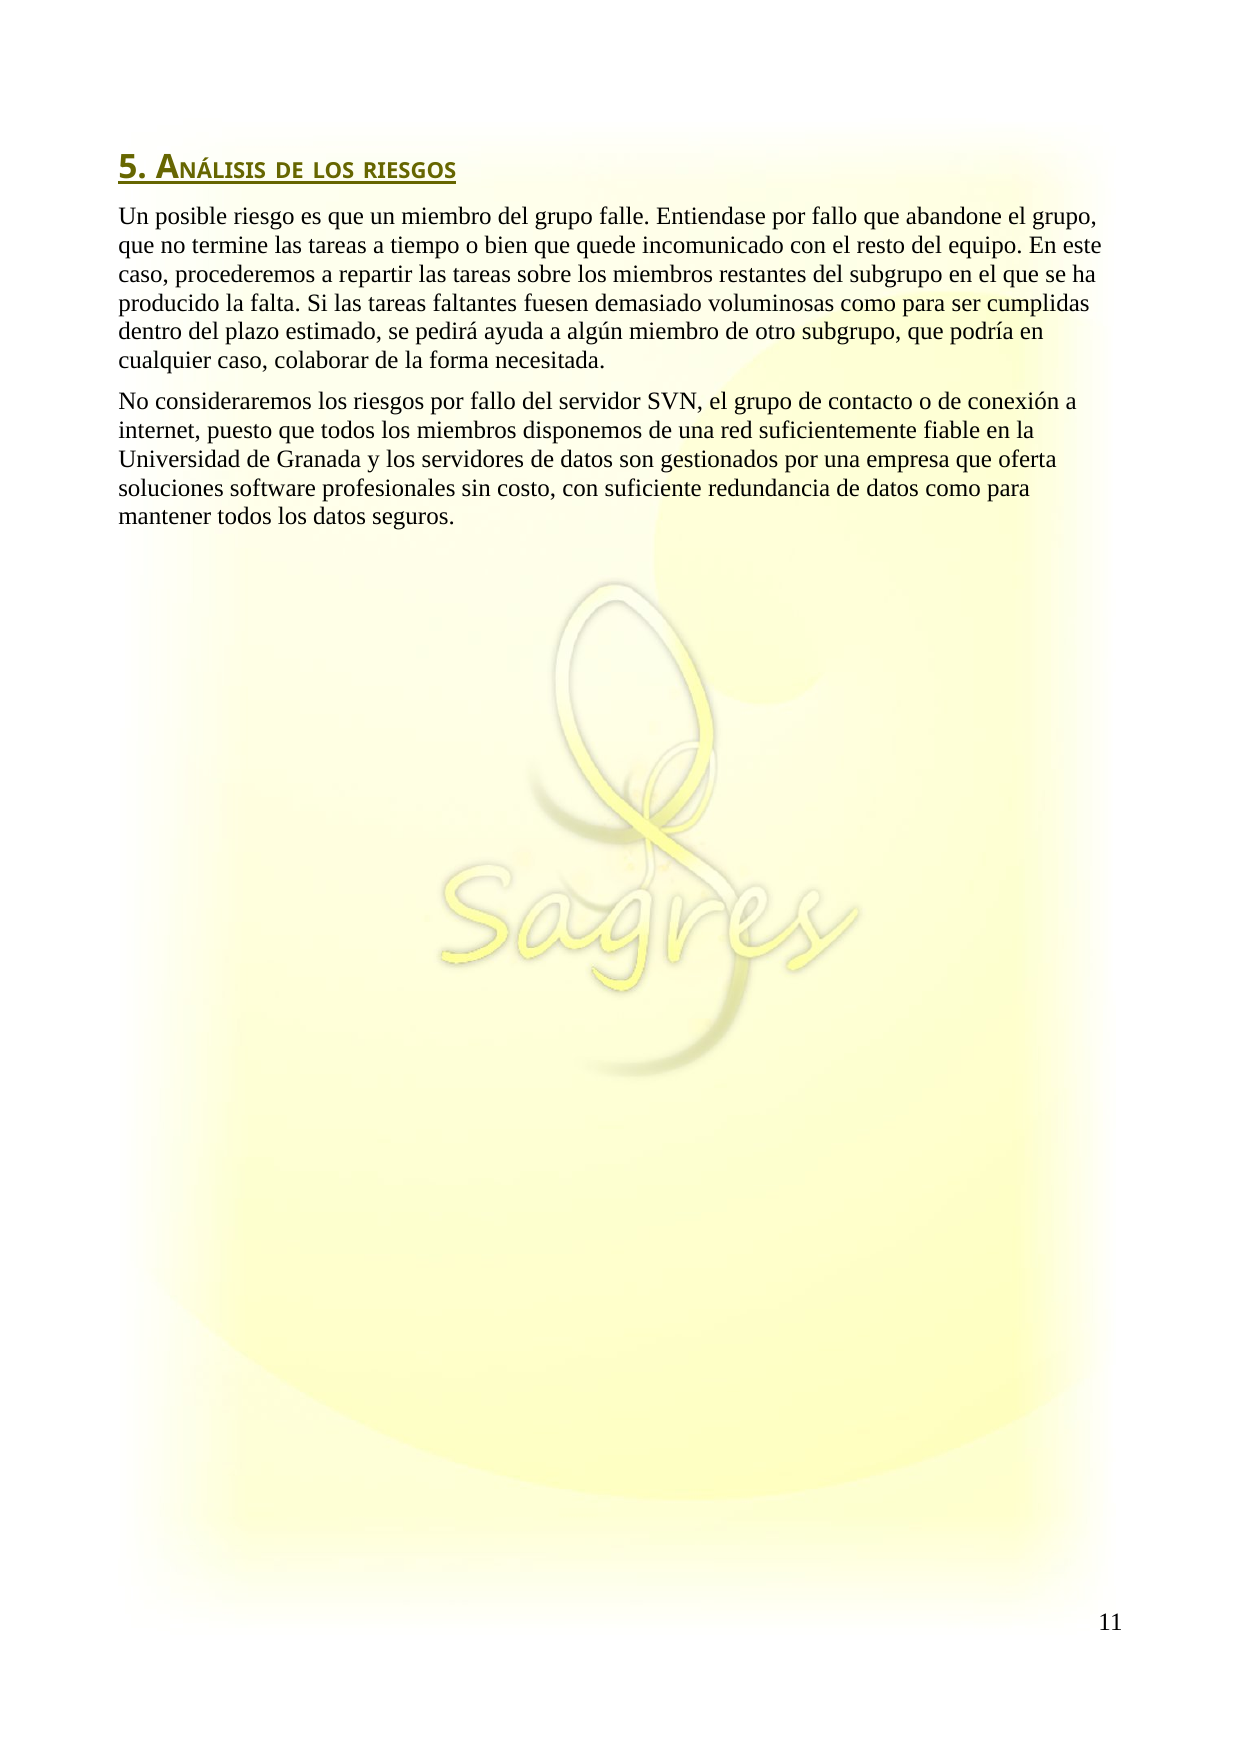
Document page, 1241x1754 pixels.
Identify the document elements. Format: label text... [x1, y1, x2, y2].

picture [118, 118, 1122, 143]
text Un posible riesgo es que un miembro del grupo falle. Entiendase por fallo que abandone el grupo, que no termine las tareas a tiempo o bien que quede incomunicado con el resto del equipo. En este caso, procederemos a repartir las tareas sobre los miembros restantes del subgrupo en el que se ha producido la falta. Si las tareas faltantes fuesen demasiado voluminosas como para ser cumplidas dentro del plazo estimado, se pedirá ayuda a algún miembro de otro subgrupo, que podría en cualquier caso, colaborar de la forma necesitada. [118, 201, 1122, 374]
subtitle 5. Análisis de los riesgos [118, 143, 1122, 189]
text No consideraremos los riesgos por fallo del servidor SVN, el grupo de contacto o de conexión a internet, puesto que todos los miembros disponemos de una red suficientemente fiable en la Universidad de Granada y los servidores de datos son gestionados por una empresa que oferta soluciones software profesionales sin costo, con suficiente redundancia de datos como para mantener todos los datos seguros. [118, 386, 1122, 530]
picture [118, 374, 1122, 386]
picture [118, 189, 1122, 201]
picture [118, 530, 1122, 1636]
